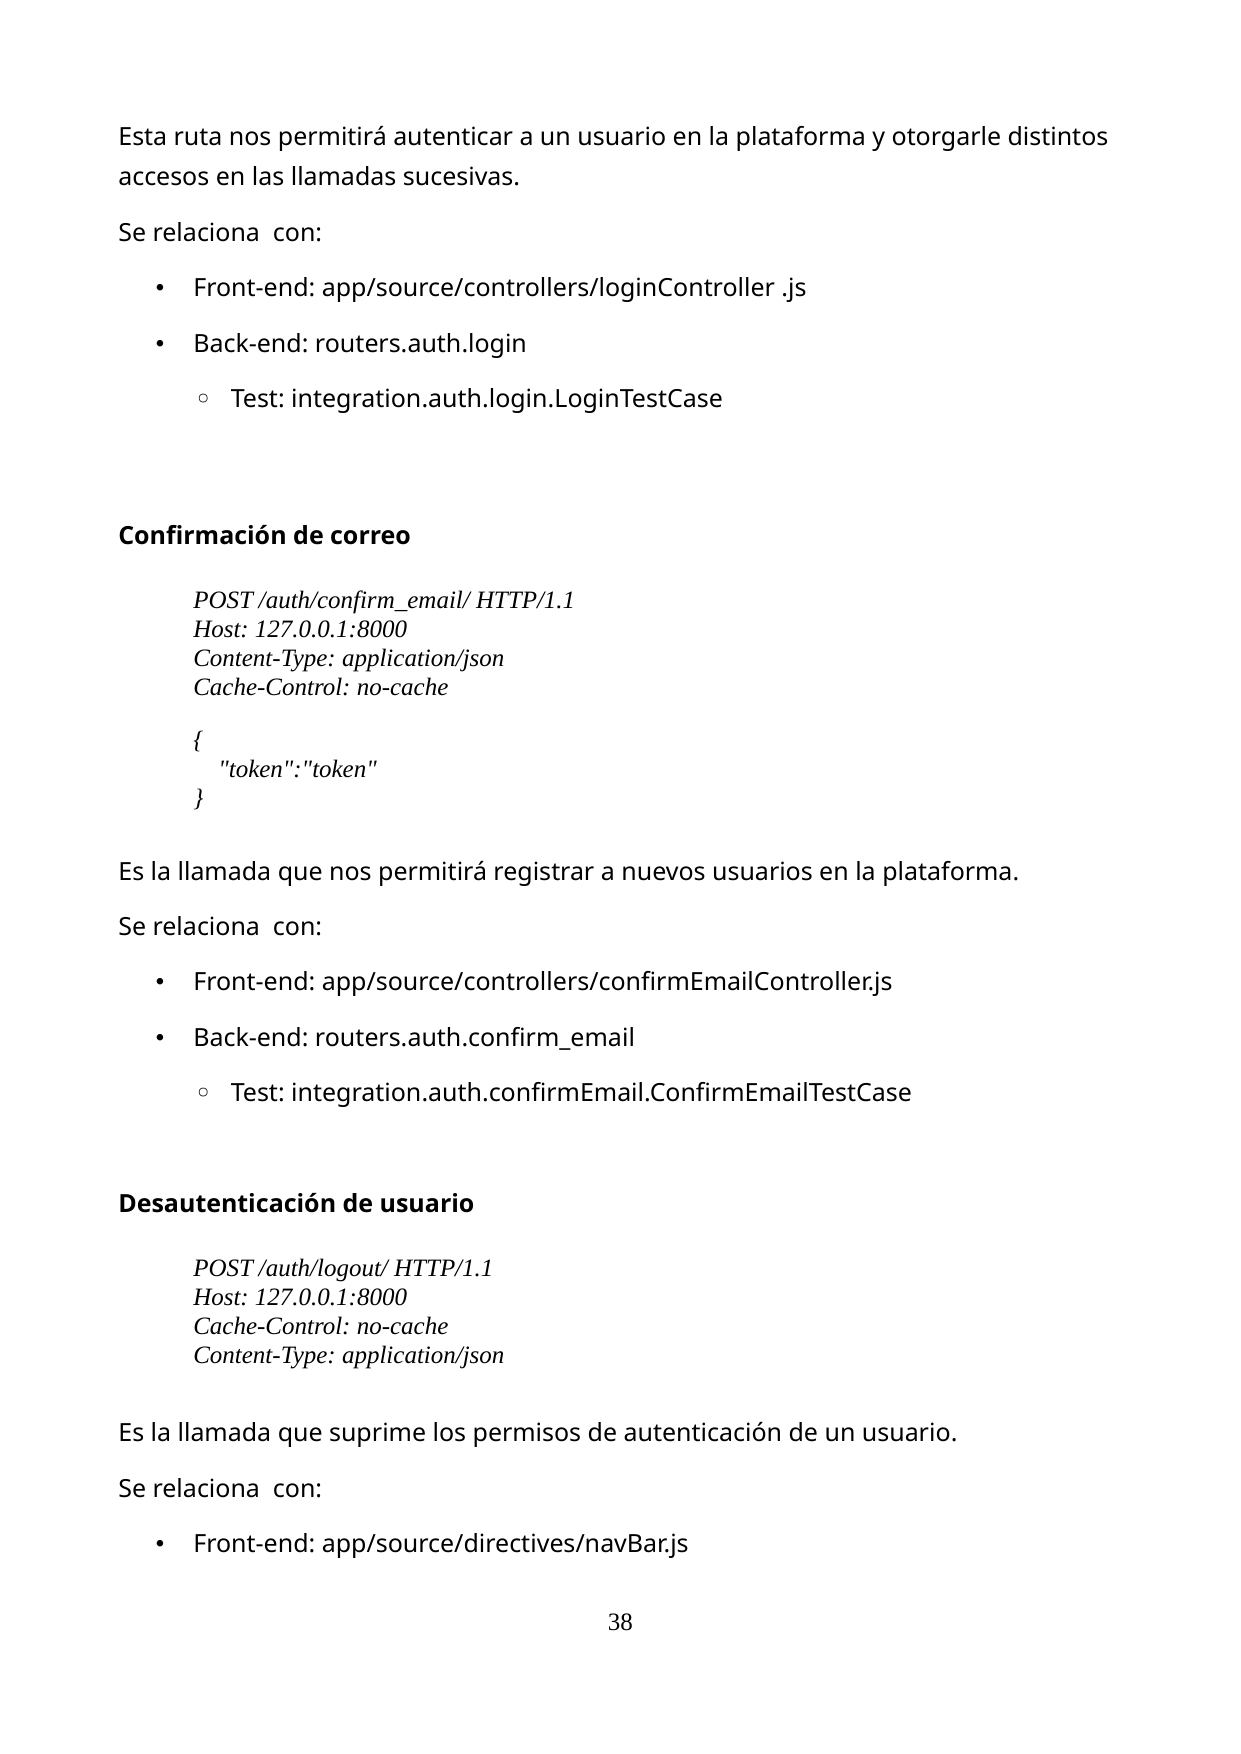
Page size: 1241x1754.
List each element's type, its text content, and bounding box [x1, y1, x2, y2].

text Es la llamada que suprime los permisos de autenticación de un usuario. [118, 1415, 1122, 1449]
text Se relaciona con: [118, 214, 1122, 248]
list Back-end: routers.auth.confirm_email [156, 1019, 1122, 1053]
text Se relaciona con: [118, 1471, 1122, 1504]
text Se relaciona con: [118, 908, 1122, 943]
list Front-end: app/source/controllers/confirmEmailController.js [156, 964, 1122, 998]
list Test: integration.auth.login.LoginTestCase [193, 381, 1122, 415]
list Test: integration.auth.confirmEmail.ConfirmEmailTestCase [193, 1075, 1122, 1109]
list Back-end: routers.auth.login [156, 325, 1122, 359]
text POST /auth/confirm_email/ HTTP/1.1 Host: 127.0.0.1:8000 Content-Type: application/json Cache-Control: no-cache [193, 586, 1019, 701]
text Es la llamada que nos permitirá registrar a nuevos usuarios en la plataforma. [118, 853, 1122, 887]
text POST /auth/logout/ HTTP/1.1 Host: 127.0.0.1:8000 Cache-Control: no-cache Content-Type: application/json [193, 1253, 1019, 1368]
list Front-end: app/source/controllers/loginController .js [156, 270, 1122, 304]
list Front-end: app/source/directives/navBar.js [156, 1526, 1122, 1560]
text Desautenticación de usuario [118, 1186, 1122, 1220]
text Esta ruta nos permitirá autenticar a un usuario en la plataforma y otorgarle distintos accesos en las llamadas sucesivas. [118, 118, 1122, 193]
text { "token":"token" } [193, 726, 1019, 841]
text Confirmación de correo [118, 436, 1122, 552]
